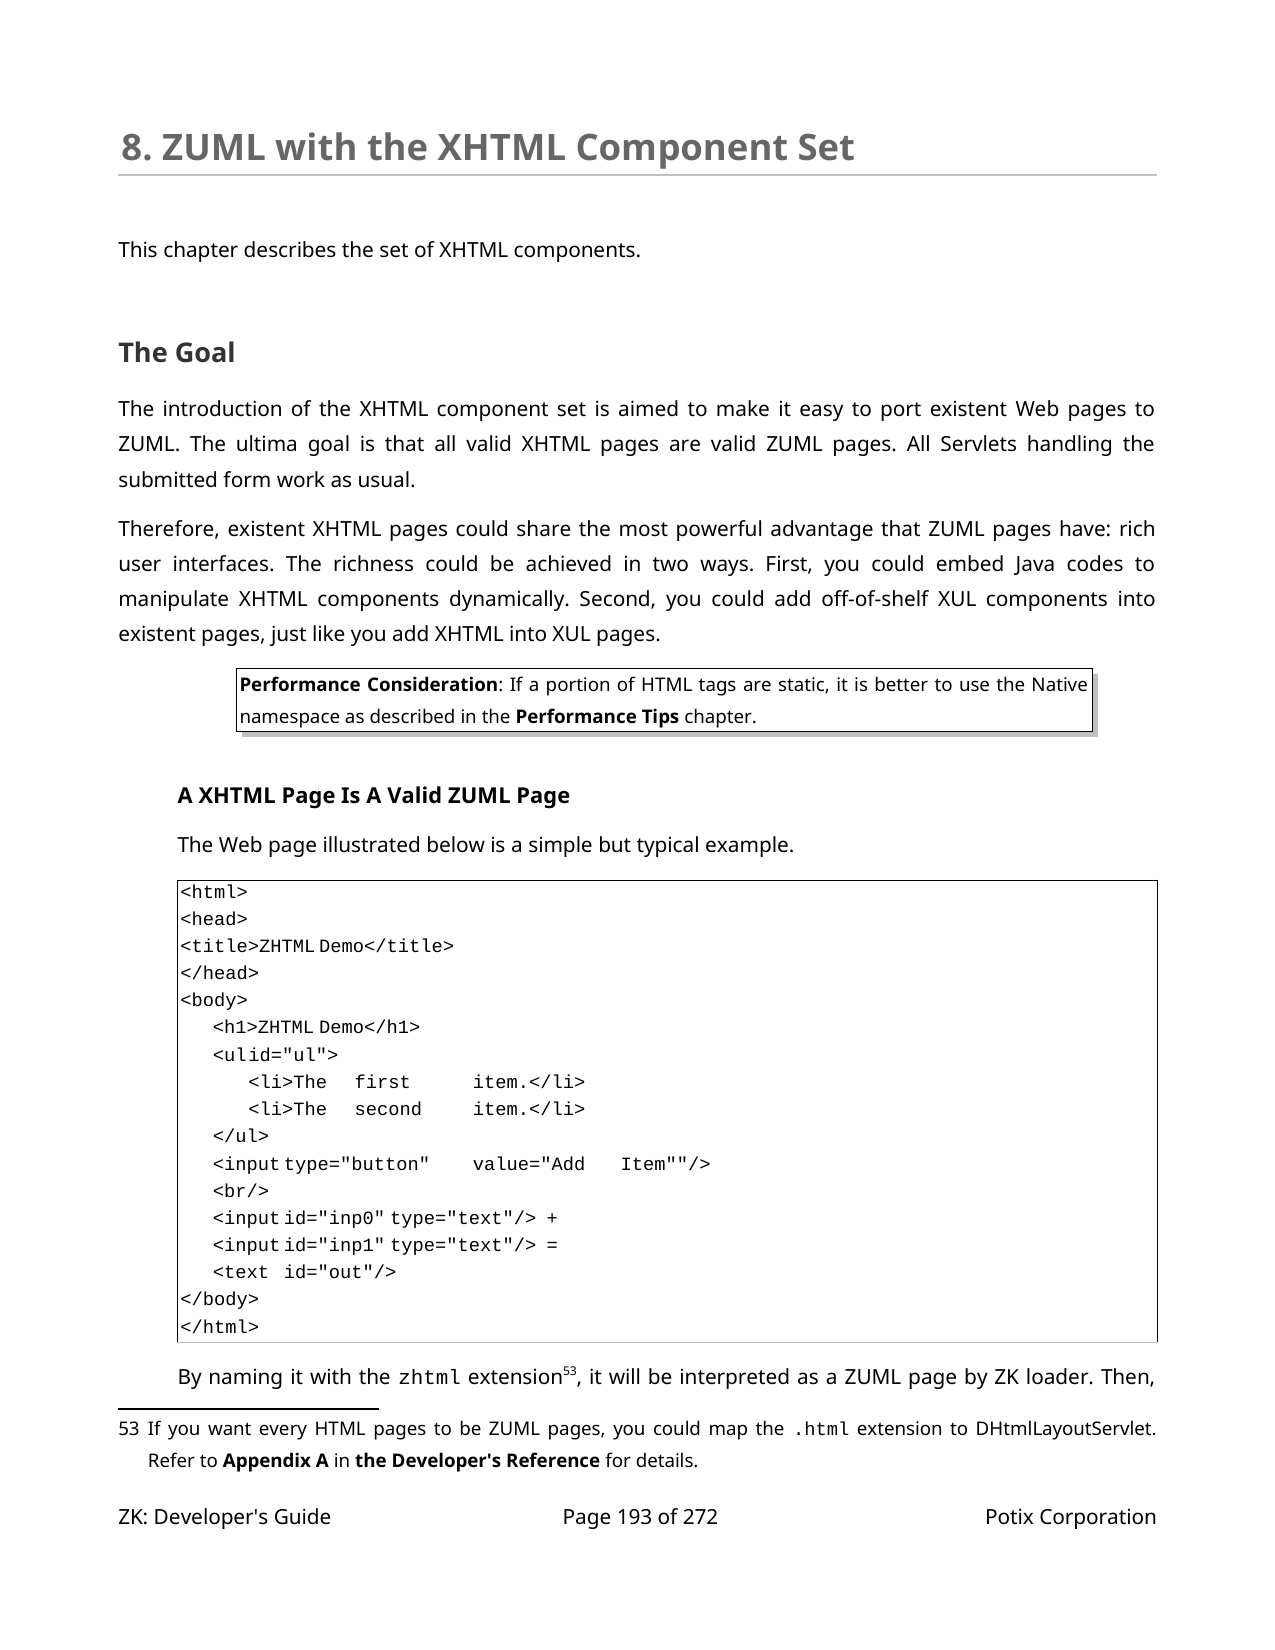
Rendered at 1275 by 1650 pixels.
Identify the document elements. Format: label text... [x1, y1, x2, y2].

text </head> [178, 961, 1157, 985]
text By naming it with the zhtml extension, it will be interpreted as a ZUML page by ZK loader. Then, [177, 1362, 1157, 1391]
text Performance Consideration: If a portion of HTML tags are static, it is better to use the Native namespace as described in the Performance Tips chapter. [237, 669, 1092, 731]
text <html> [178, 881, 1157, 904]
text <body> [178, 988, 1157, 1012]
subtitle The Goal [118, 334, 1157, 371]
text </html> [178, 1314, 1157, 1342]
text This chapter describes the set of XHTML components. [118, 235, 1157, 263]
text </ul> [178, 1124, 1157, 1148]
subtitle A XHTML Page Is A Valid ZUML Page [177, 780, 1157, 810]
text <title>ZHTML Demo</title> [178, 934, 1157, 958]
text <li>The first item.</li> [178, 1070, 1157, 1094]
text Therefore, existent XHTML pages could share the most powerful advantage that ZUML pages have: rich user interfaces. The richness could be achieved in two ways. First, you could embed Java codes to manipulate XHTML components dynamically. Second, you could add off-of-shelf XUL components into existent pages, just like you add XHTML into XUL pages. [118, 514, 1157, 647]
text The Web page illustrated below is a simple but typical example. [177, 831, 1157, 859]
text <li>The second item.</li> [178, 1097, 1157, 1121]
text </body> [178, 1287, 1157, 1312]
text The introduction of the XHTML component set is aimed to make it easy to port existent Web pages to ZUML. The ultima goal is that all valid XHTML pages are valid ZUML pages. All Servlets handling the submitted form work as usual. [118, 394, 1157, 493]
text <ul id="ul"> [178, 1043, 1157, 1067]
text <text id="out"/> [178, 1260, 1157, 1284]
text If you want every HTML pages to be ZUML pages, you could map the .html extension to DHtmlLayoutServlet. Refer to Appendix A in the Developer's Reference for details. [118, 1415, 1157, 1473]
text <input id="inp1" type="text"/> = [178, 1233, 1157, 1257]
text <input type="button" value="Add Item""/> [178, 1151, 1157, 1176]
text <br/> [178, 1178, 1157, 1203]
text <head> [178, 907, 1157, 931]
subtitle 8. ZUML with the XHTML Component Set [118, 118, 1157, 174]
text <h1>ZHTML Demo</h1> [178, 1015, 1157, 1040]
text <input id="inp0" type="text"/> + [178, 1206, 1157, 1230]
